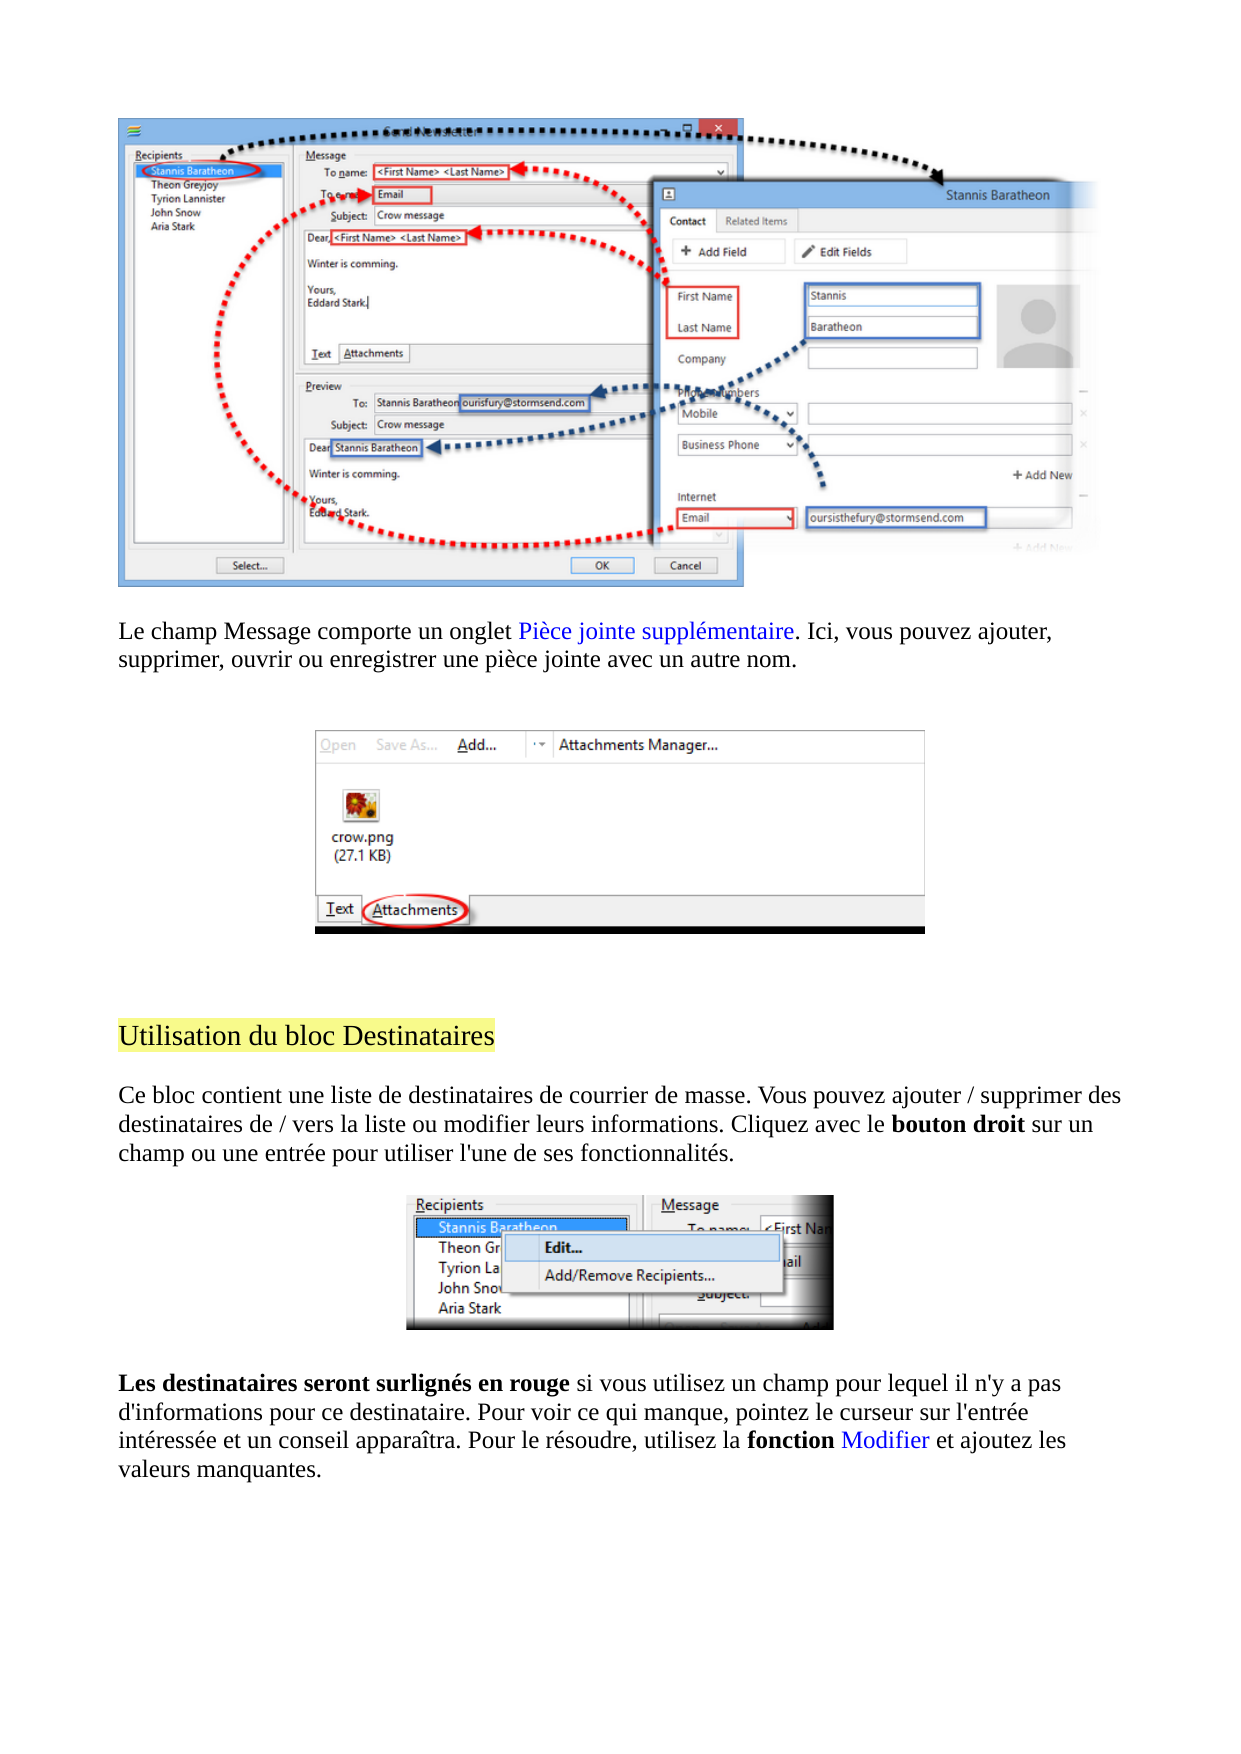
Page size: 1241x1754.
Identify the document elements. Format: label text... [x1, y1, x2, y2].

picture [406, 1195, 834, 1330]
text Les destinataires seront surlignés en rouge si vous utilisez un champ pour lequel il n'y a pas d'informations pour ce destinataire. Pour voir ce qui manque, pointez le curseur sur l'entrée intéressée et un conseil apparaîtra. Pour le résoudre, utilisez la fonction Modifier et ajoutez les valeurs manquantes. [118, 1368, 1122, 1483]
text Ce bloc contient une liste de destinataires de courrier de masse. Vous pouvez ajouter / supprimer des destinataires de / vers la liste ou modifier leurs informations. Cliquez avec le bouton droit sur un champ ou une entrée pour utiliser l'une de ses fonctionnalités. [118, 1081, 1122, 1167]
text Le champ Message comporte un onglet Pièce jointe supplémentaire. Ici, vous pouvez ajouter, supprimer, ouvrir ou enregistrer une pièce jointe avec un autre nom. [118, 616, 1122, 673]
text Utilisation du bloc Destinataires [118, 1018, 1122, 1052]
picture [315, 730, 925, 934]
picture [118, 118, 1123, 587]
